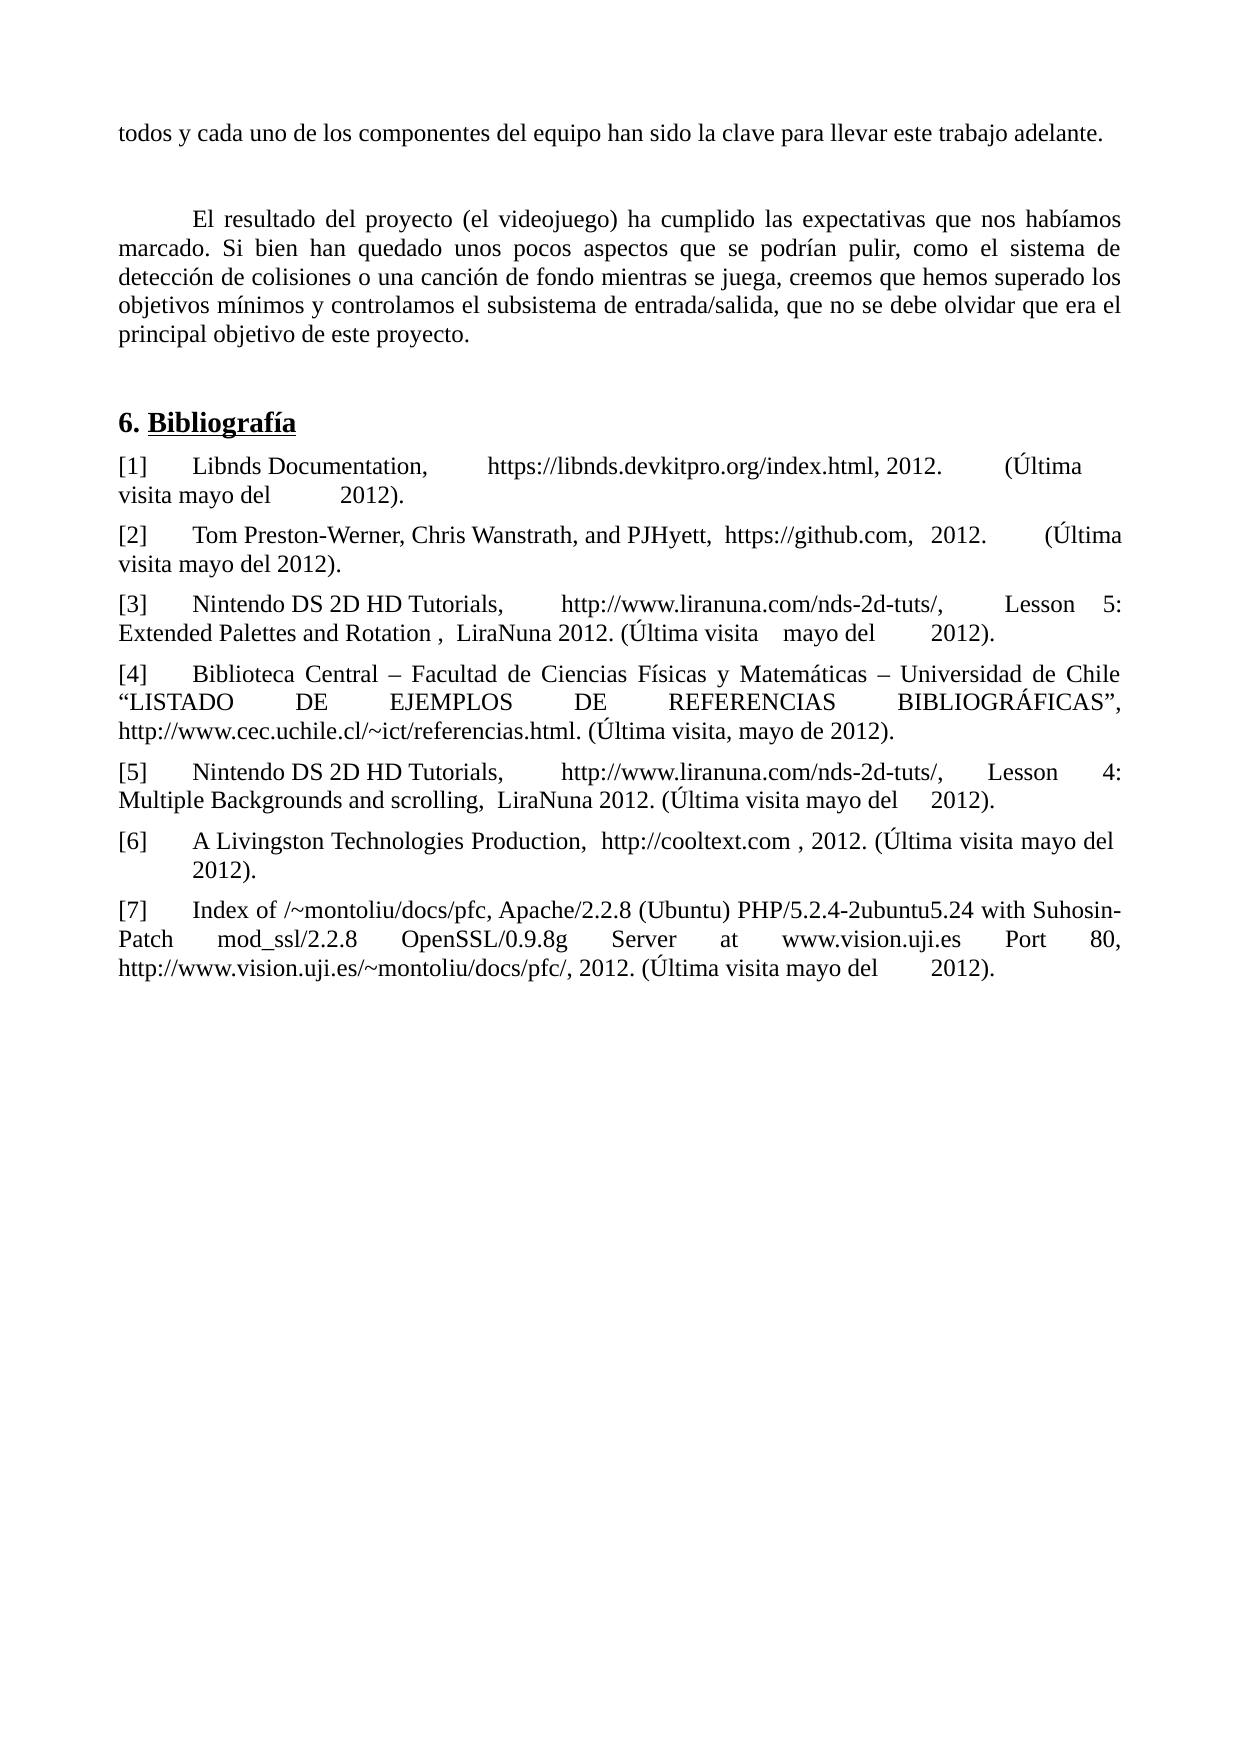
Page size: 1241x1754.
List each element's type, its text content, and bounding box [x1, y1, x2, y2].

list 6. Bibliografía [118, 406, 1122, 439]
text [6] A Livingston Technologies Production, http://cooltext.com , 2012. (Última visita mayo del 2012). [118, 826, 1122, 883]
text [5] Nintendo DS 2D HD Tutorials, http://www.liranuna.com/nds-2d-tuts/, Lesson 4: Multiple Backgrounds and scrolling, LiraNuna 2012. (Última visita mayo del 2012). [118, 757, 1122, 814]
text [7] Index of /~montoliu/docs/pfc, Apache/2.2.8 (Ubuntu) PHP/5.2.4-2ubuntu5.24 with Suhosin-Patch mod_ssl/2.2.8 OpenSSL/0.9.8g Server at www.vision.uji.es Port 80, http://www.vision.uji.es/~montoliu/docs/pfc/, 2012. (Última visita mayo del 2012). [118, 895, 1122, 982]
text [1] Libnds Documentation, https://libnds.devkitpro.org/index.html, 2012. (Última visita mayo del 2012). [118, 451, 1122, 508]
text [3] Nintendo DS 2D HD Tutorials, http://www.liranuna.com/nds-2d-tuts/, Lesson 5: Extended Palettes and Rotation , LiraNuna 2012. (Última visita mayo del 2012). [118, 589, 1122, 647]
text [4] Biblioteca Central – Facultad de Ciencias Físicas y Matemáticas – Universidad de Chile “LISTADO DE EJEMPLOS DE REFERENCIAS BIBLIOGRÁFICAS”, http://www.cec.uchile.cl/~ict/referencias.html. (Última visita, mayo de 2012). [118, 659, 1122, 745]
text El resultado del proyecto (el videojuego) ha cumplido las expectativas que nos habíamos marcado. Si bien han quedado unos pocos aspectos que se podrían pulir, como el sistema de detección de colisiones o una canción de fondo mientras se juega, creemos que hemos superado los objetivos mínimos y controlamos el subsistema de entrada/salida, que no se debe olvidar que era el principal objetivo de este proyecto. [118, 204, 1122, 348]
text [2] Tom Preston-Werner, Chris Wanstrath, and PJHyett, https://github.com, 2012. (Última visita mayo del 2012). [118, 520, 1122, 578]
text todos y cada uno de los componentes del equipo han sido la clave para llevar este trabajo adelante. [118, 118, 1122, 147]
